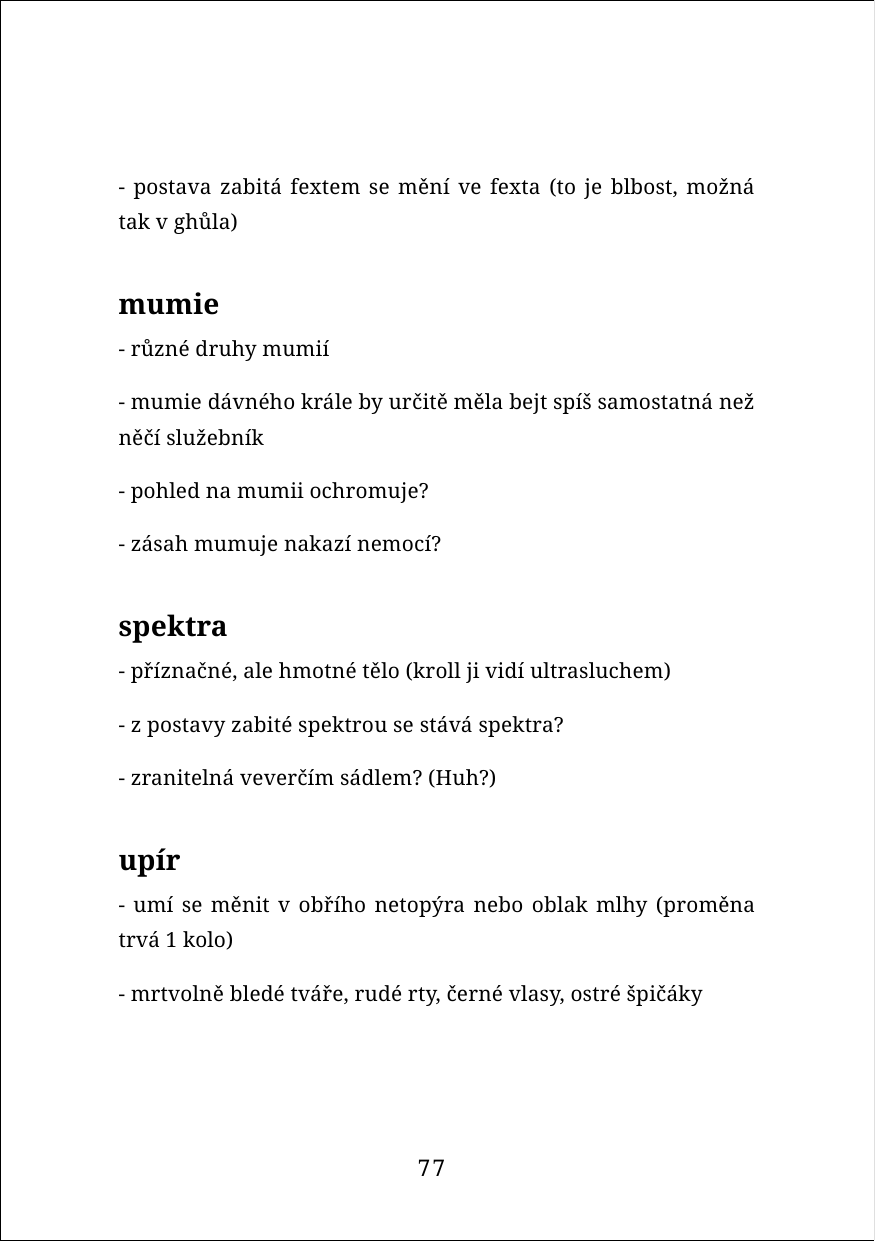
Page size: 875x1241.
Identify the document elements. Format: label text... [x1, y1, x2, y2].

text - umí se měnit v obřího netopýra nebo oblak mlhy (proměna trvá 1 kolo) [118, 890, 756, 954]
subtitle mumie [118, 284, 756, 322]
text - různé druhy mumií [118, 334, 756, 363]
text - mumie dávného krále by určitě měla bejt spíš samostatná než něčí služebník [118, 387, 756, 451]
subtitle upír [118, 840, 756, 878]
text - z postavy zabité spektrou se stává spektra? [118, 710, 756, 738]
text - pohled na mumii ochromuje? [118, 476, 756, 505]
text - zásah mumuje nakazí nemocí? [118, 529, 756, 558]
text - zranitelná veverčím sádlem? (Huh?) [118, 763, 756, 791]
text - postava zabitá fextem se mění ve fexta (to je blbost, možná tak v ghůla) [118, 172, 756, 236]
text - příznačné, ale hmotné tělo (kroll ji vidí ultrasluchem) [118, 656, 756, 685]
subtitle spektra [118, 606, 756, 645]
text - mrtvolně bledé tváře, rudé rty, černé vlasy, ostré špičáky [118, 979, 756, 1007]
